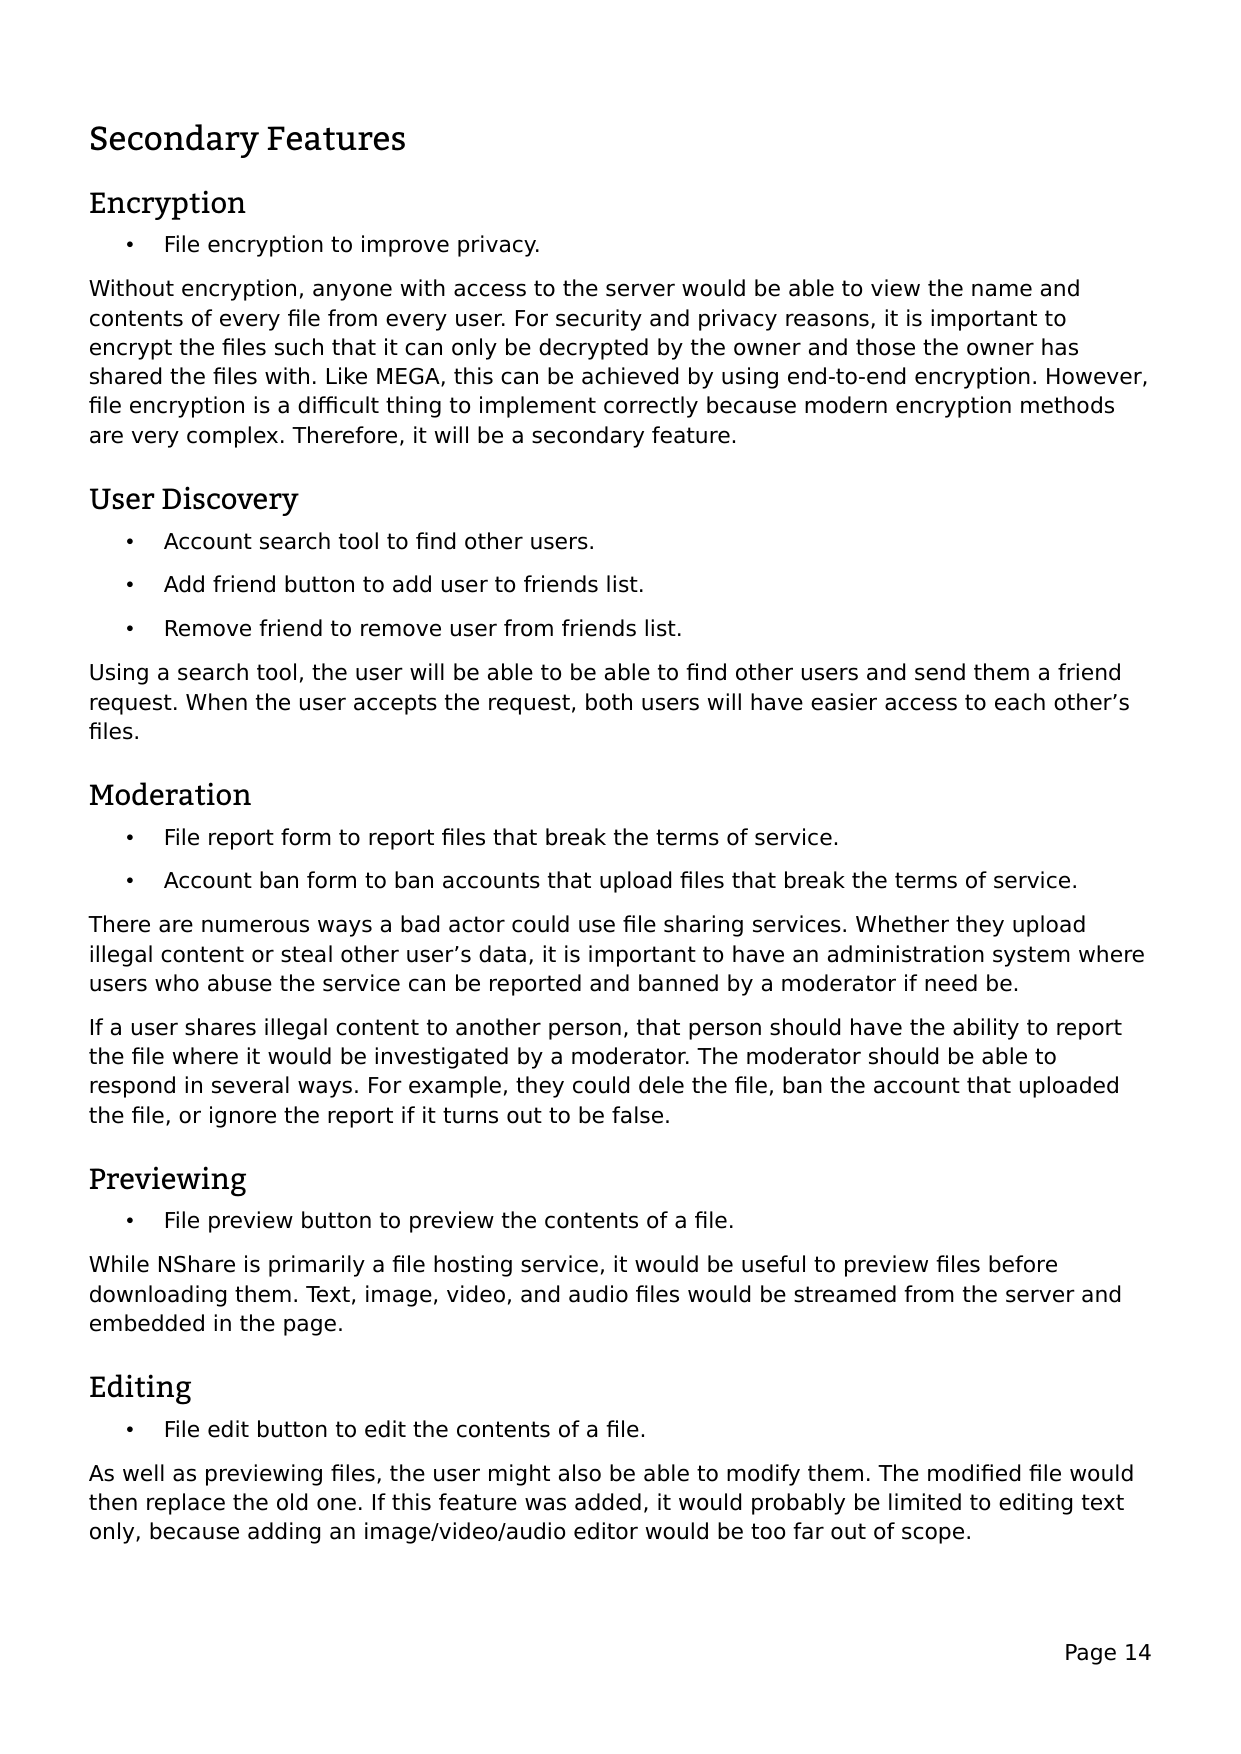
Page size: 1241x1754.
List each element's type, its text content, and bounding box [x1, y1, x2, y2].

list File encryption to improve privacy. [126, 233, 1152, 258]
text Without encryption, anyone with access to the server would be able to view the name and contents of every file from every user. For security and privacy reasons, it is important to encrypt the files such that it can only be decrypted by the owner and those the owner has shared the files with. Like MEGA, this can be achieved by using end-to-end encryption. However, file encryption is a difficult thing to implement correctly because modern encryption methods are very complex. Therefore, it will be a secondary feature. [88, 276, 1152, 448]
text While NShare is primarily a file hosting service, it would be useful to preview files before downloading them. Text, image, video, and audio files would be streamed from the server and embedded in the page. [88, 1252, 1152, 1337]
list Remove friend to remove user from friends list. [126, 616, 1152, 642]
text If a user shares illegal content to another person, that person should have the ability to report the file where it would be investigated by a moderator. The moderator should be able to respond in several ways. For example, they could dele the file, ban the account that uploaded the file, or ignore the report if it turns out to be false. [88, 1015, 1152, 1128]
list File report form to report files that break the terms of service. [126, 825, 1152, 850]
list File edit button to edit the contents of a file. [126, 1417, 1152, 1442]
text Using a search tool, the user will be able to be able to find other users and send them a friend request. When the user accepts the request, both users will have easier access to each other’s files. [88, 660, 1152, 744]
list File preview button to preview the contents of a file. [126, 1209, 1152, 1234]
subtitle Secondary Features [88, 118, 1152, 158]
subtitle User Discovery [88, 481, 1152, 516]
list Account search tool to find other users. [126, 529, 1152, 554]
text As well as previewing files, the user might also be able to modify them. The modified file would then replace the old one. If this feature was added, it would probably be limited to editing text only, because adding an image/video/audio editor would be too far out of scope. [88, 1461, 1152, 1545]
text There are numerous ways a bad actor could use file sharing services. Whether they upload illegal content or steal other user’s data, it is important to have an administration system where users who abuse the service can be reported and banned by a moderator if need be. [88, 912, 1152, 997]
subtitle Moderation [88, 777, 1152, 812]
list Add friend button to add user to friends list. [126, 573, 1152, 598]
subtitle Encryption [88, 185, 1152, 220]
subtitle Editing [88, 1369, 1152, 1404]
subtitle Previewing [88, 1161, 1152, 1196]
list Account ban form to ban accounts that upload files that break the terms of service. [126, 869, 1152, 894]
